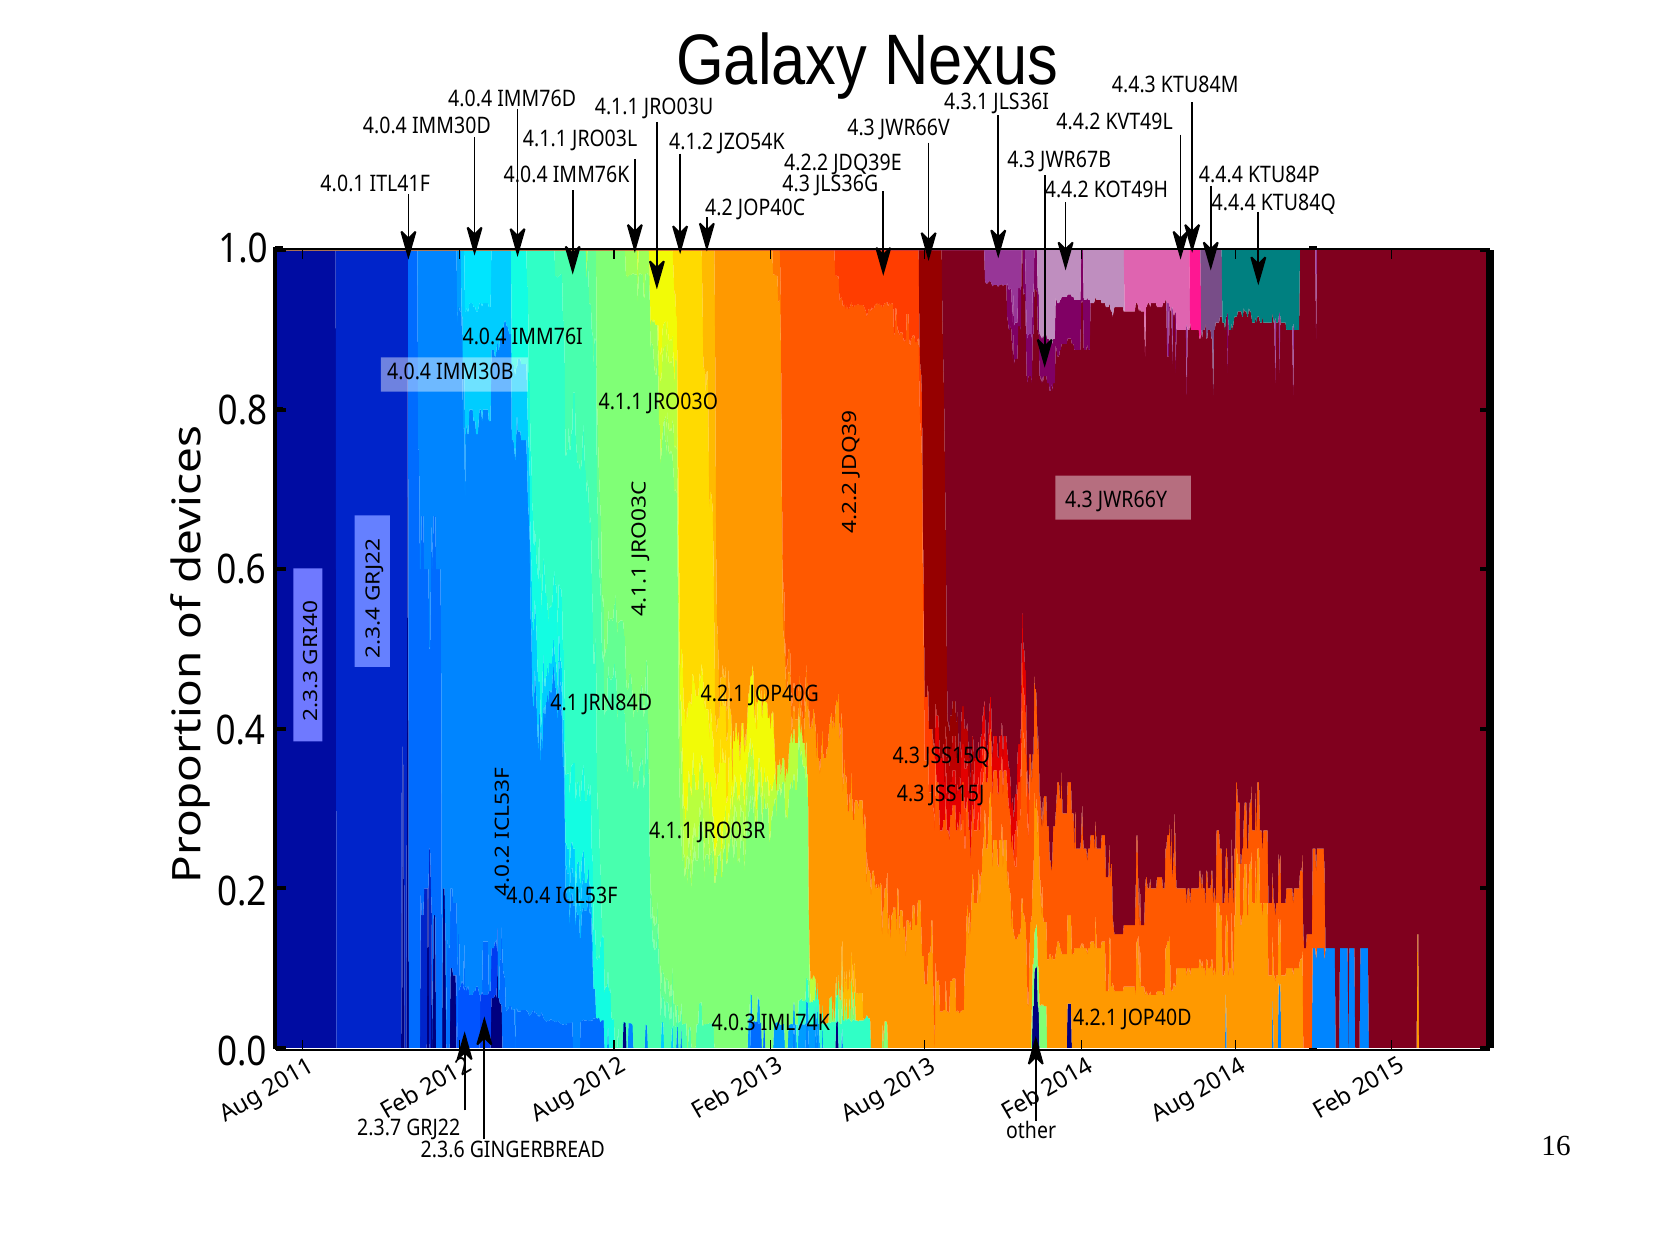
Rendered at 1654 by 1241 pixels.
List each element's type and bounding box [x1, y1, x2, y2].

picture [150, 31, 1514, 1159]
